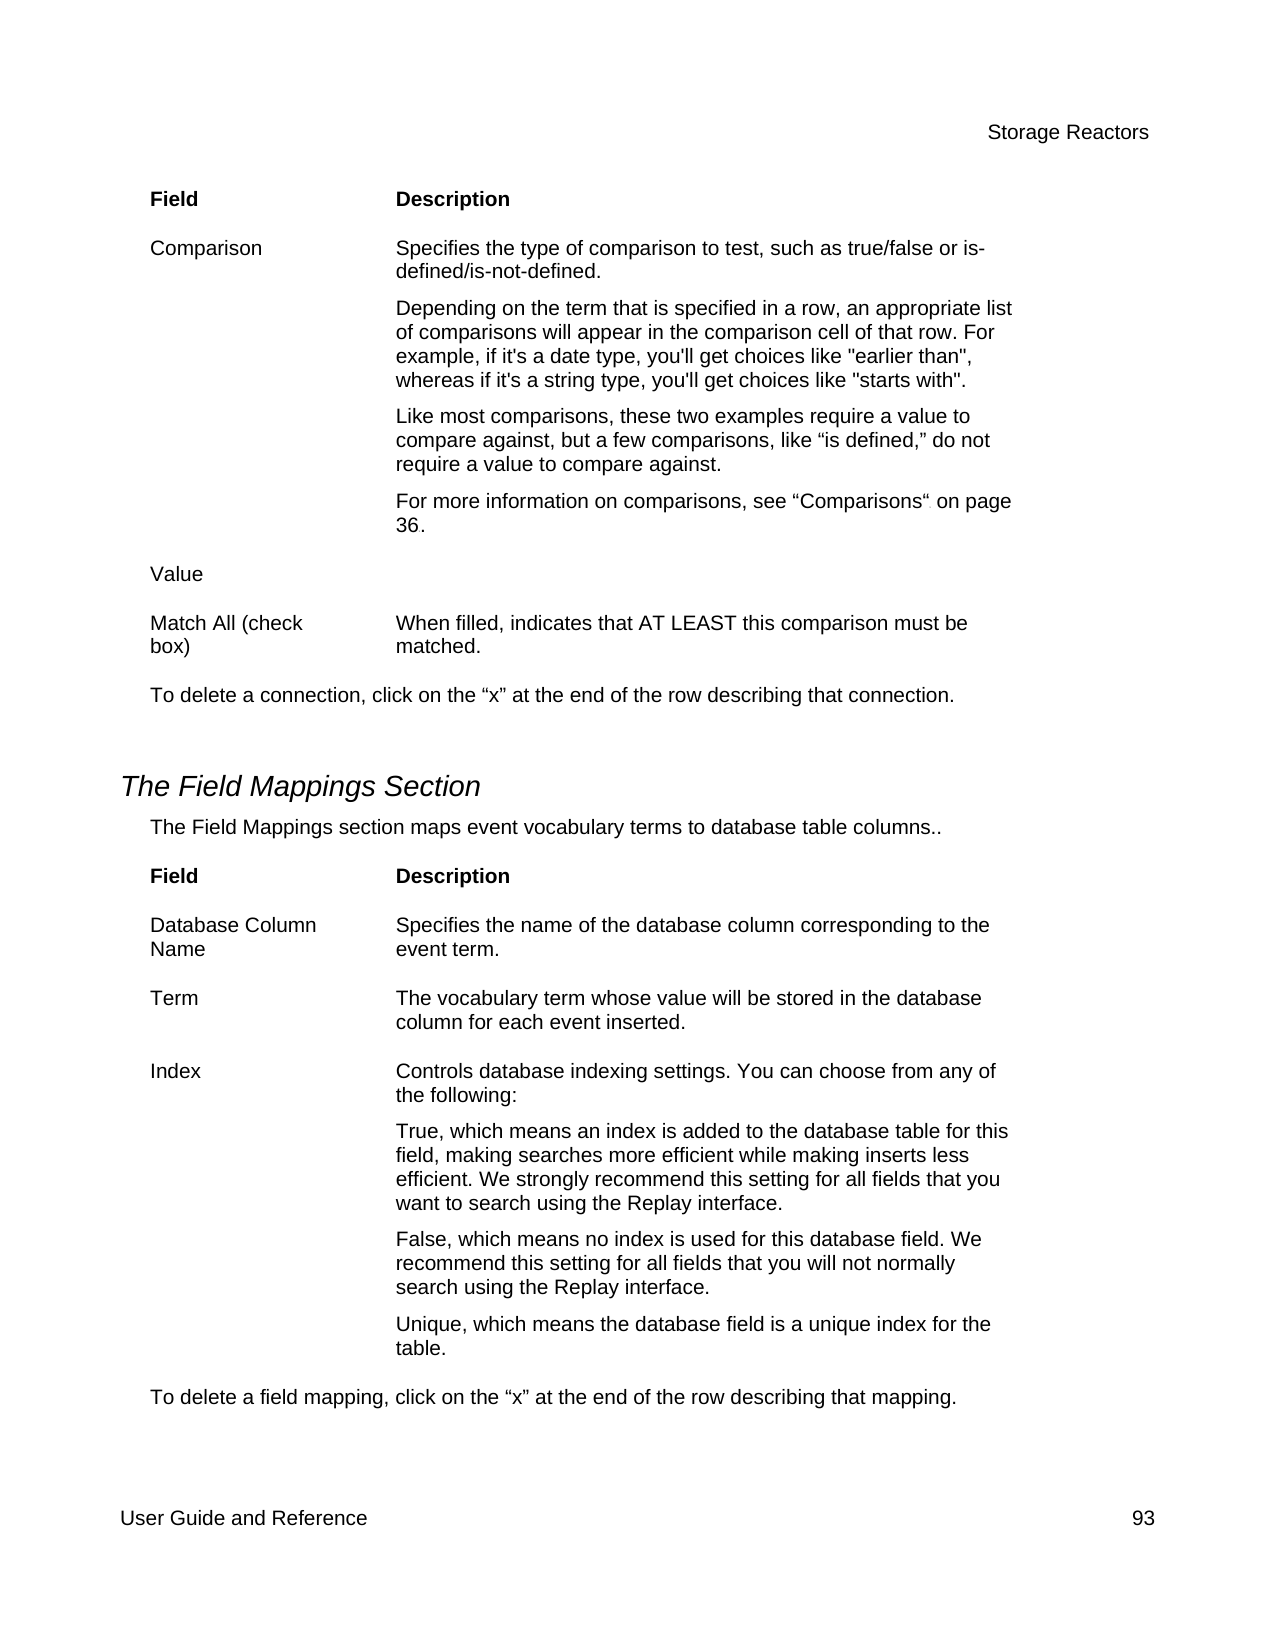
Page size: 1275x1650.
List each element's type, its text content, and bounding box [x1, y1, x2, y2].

table_cell Specifies the name of the database column corresponding to the event term. [354, 900, 1031, 973]
table_cell Comparison [109, 223, 354, 549]
table_cell Term [109, 973, 354, 1046]
table_cell Value [109, 549, 354, 598]
table_header Description [354, 174, 1031, 223]
text To delete a field mapping, click on the “x” at the end of the row describing that mapping. [150, 1384, 1155, 1408]
table_cell Database Column Name [109, 900, 354, 973]
table_cell Specifies the type of comparison to test, such as true/false or is-defined/is-not-defined. Depending on the term that is specified in a row, an appropriate list of comparisons will appear in the comparison cell of that row. For example, if it's a date type, you'll get choices like "earlier than", whereas if it's a string type, you'll get choices like "starts with". Like most comparisons, these two examples require a value to compare against, but a few comparisons, like “is defined,” do not require a value to compare against. For more information on comparisons, see “Comparisons“X on page 36X. [354, 223, 1031, 549]
table_cell [354, 549, 1031, 598]
subtitle The Field Mappings Section [120, 769, 1155, 802]
table_header Description [354, 851, 1031, 900]
table_cell Match All (check box) [109, 598, 354, 671]
text To delete a connection, click on the “x” at the end of the row describing that connection. [150, 683, 1155, 707]
table_cell The vocabulary term whose value will be stored in the database column for each event inserted. [354, 973, 1031, 1046]
table_cell When filled, indicates that AT LEAST this comparison must be matched. [354, 598, 1031, 671]
table_header Field [109, 174, 354, 223]
table_header Field [109, 851, 354, 900]
table_cell Controls database indexing settings. You can choose from any of the following: True, which means an index is added to the database table for this field, making searches more efficient while making inserts less efficient. We strongly recommend this setting for all fields that you want to search using the Replay interface. False, which means no index is used for this database field. We recommend this setting for all fields that you will not normally search using the Replay interface. Unique, which means the database field is a unique index for the table. [354, 1046, 1031, 1372]
table_cell Index [109, 1046, 354, 1372]
text The Field Mappings section maps event vocabulary terms to database table columns.. [150, 815, 1155, 839]
